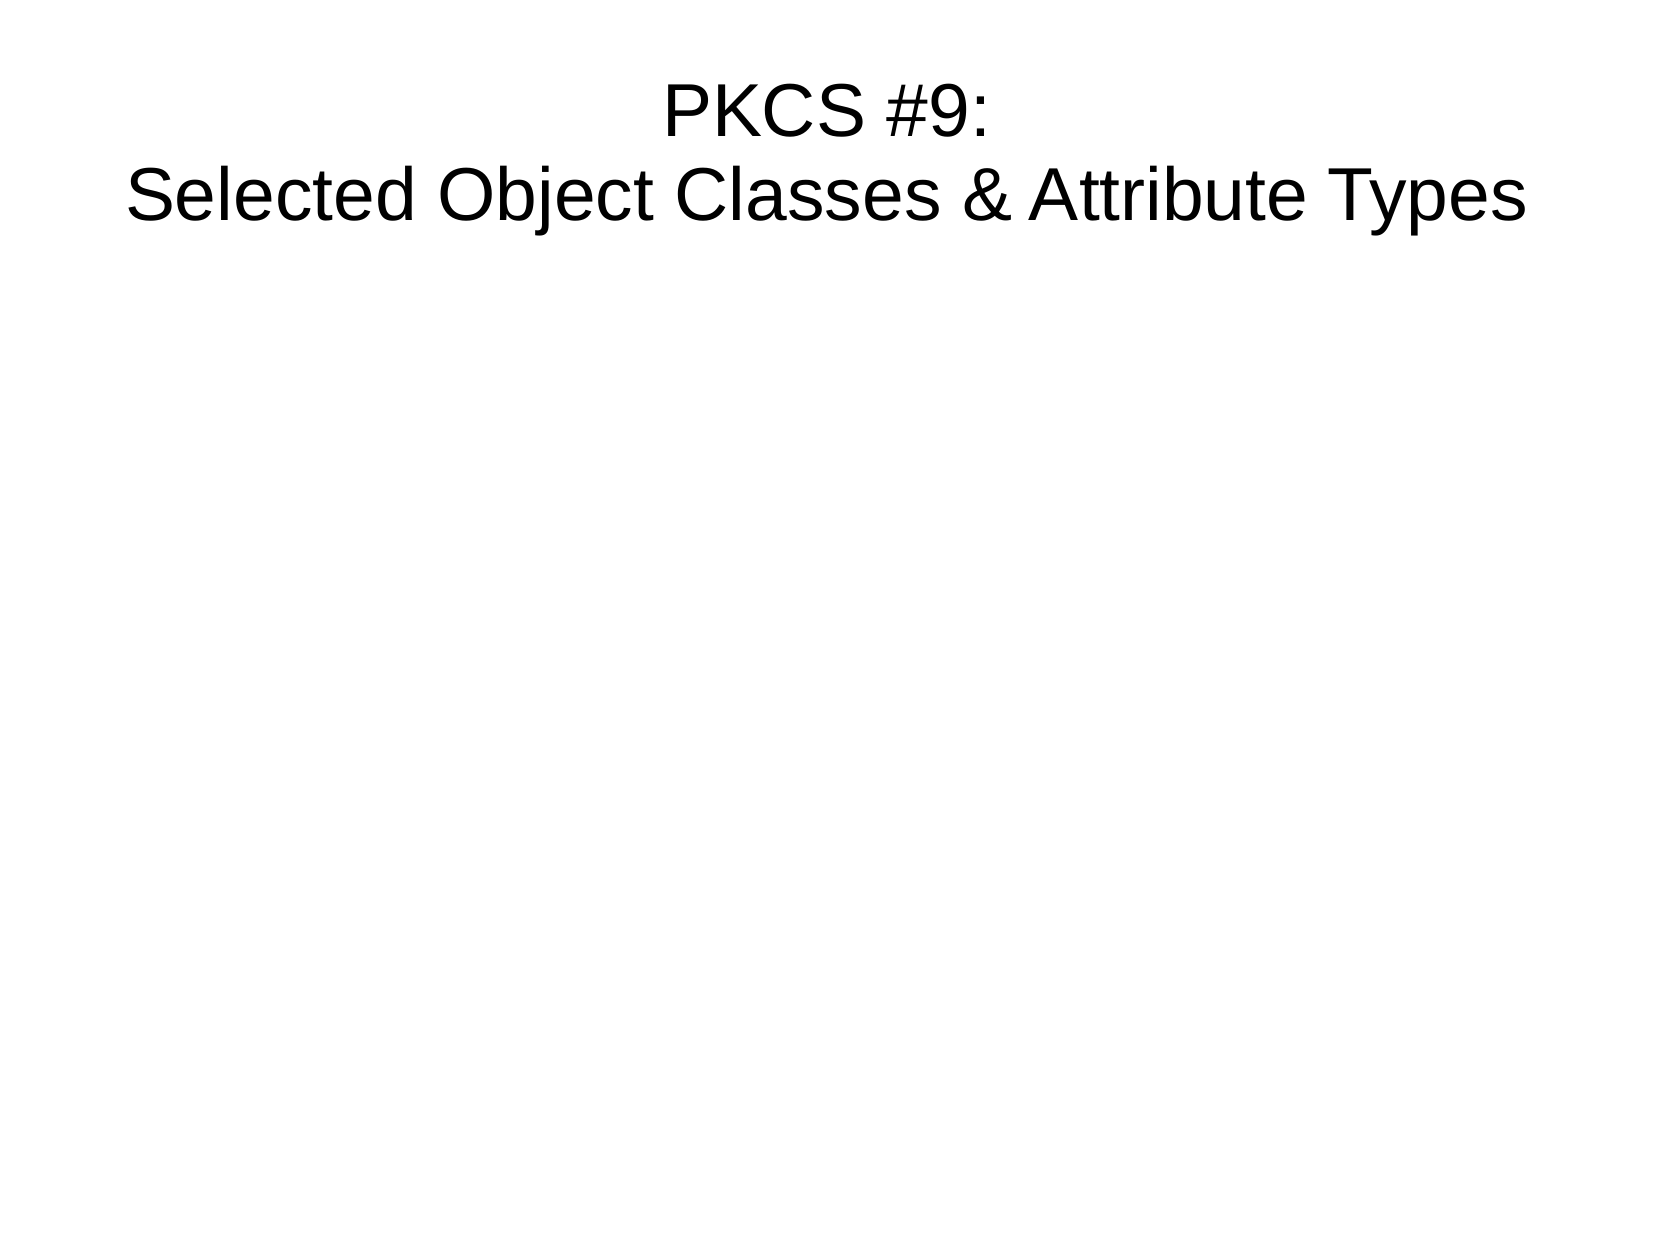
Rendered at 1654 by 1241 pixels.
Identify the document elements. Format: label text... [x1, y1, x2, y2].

title PKCS #9: Selected Object Classes & Attribute Types [82, 49, 1571, 257]
